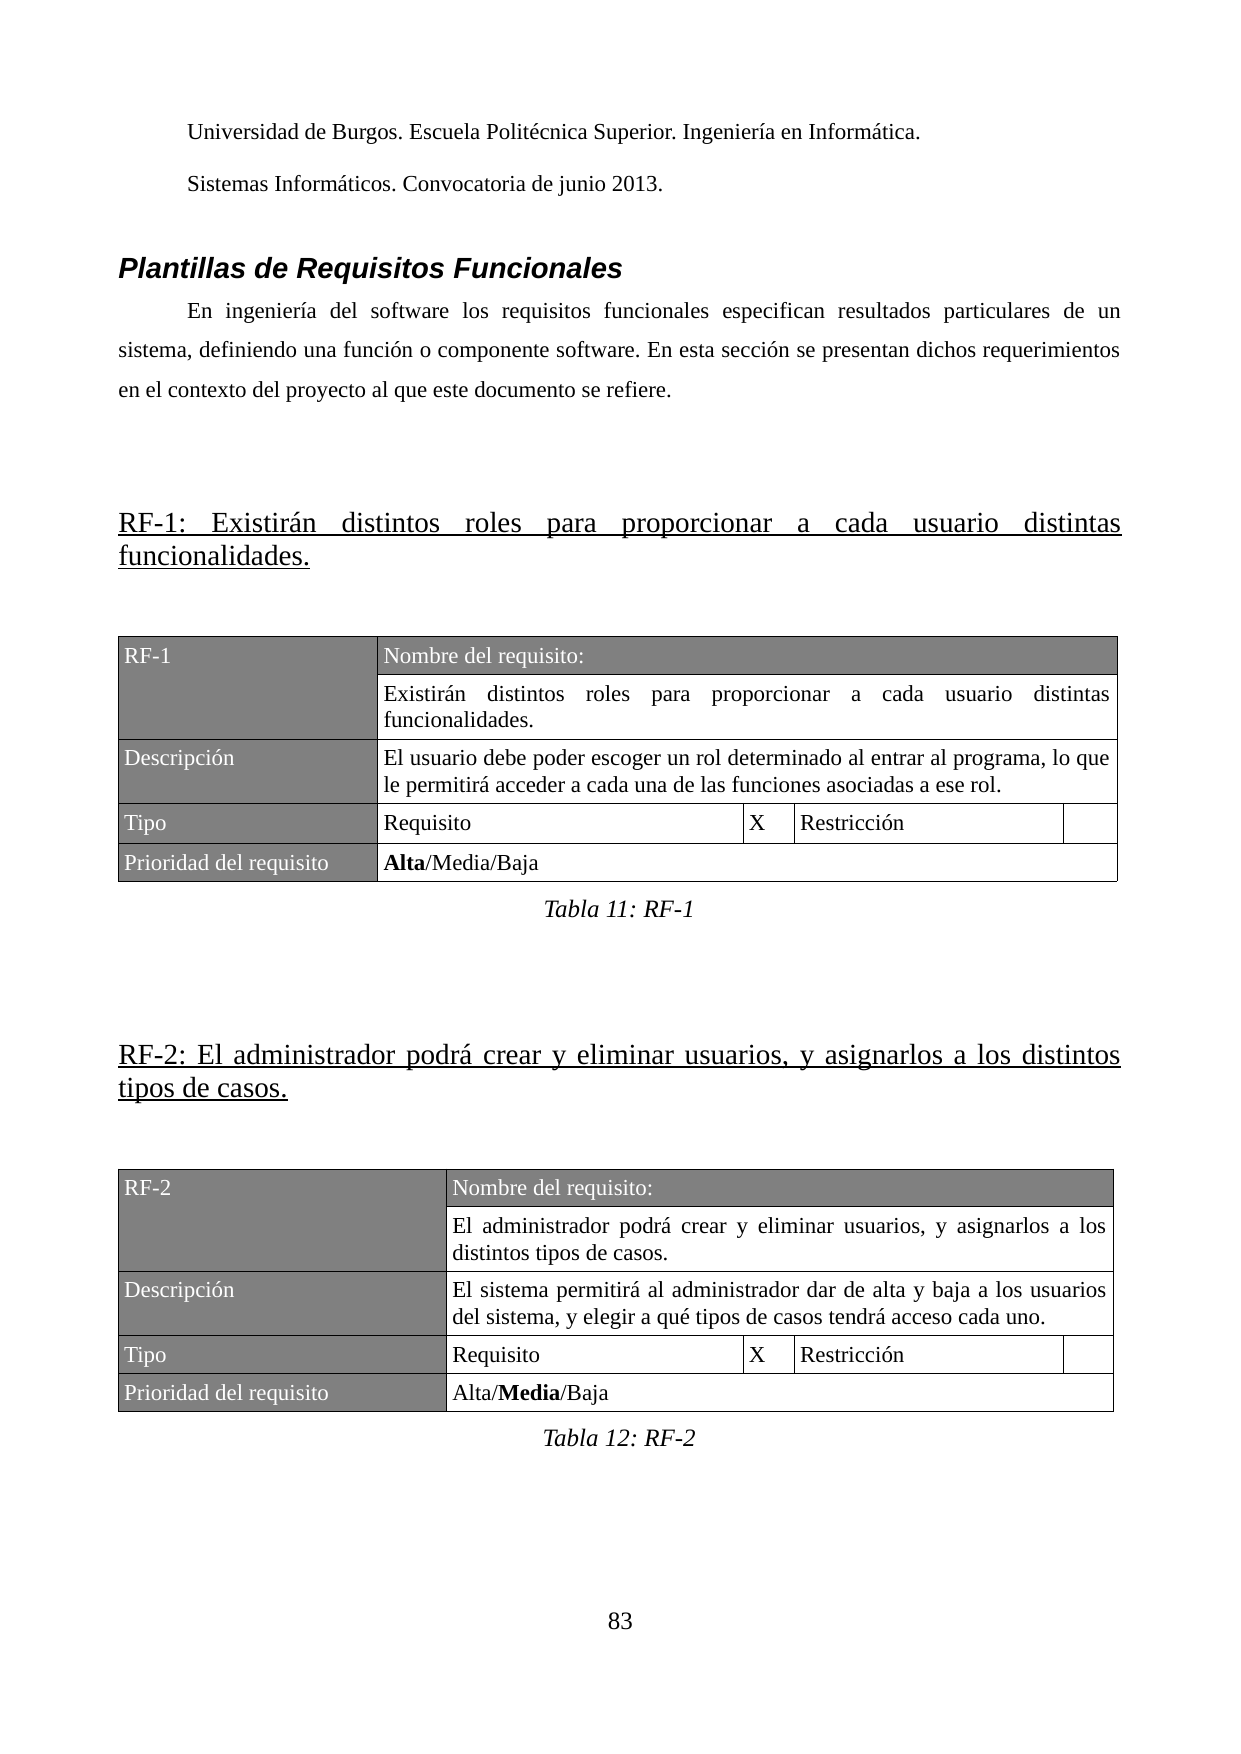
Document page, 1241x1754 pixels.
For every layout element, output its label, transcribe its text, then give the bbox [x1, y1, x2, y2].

table_cell Prioridad del requisito [119, 844, 377, 881]
table_cell X [744, 1336, 794, 1373]
table_cell Existirán distintos roles para proporcionar a cada usuario distintas funcionalidades. [378, 675, 1117, 739]
table_header RF-2 [119, 1170, 446, 1271]
text Tabla 12: RF-2 [118, 1423, 1122, 1452]
table_cell [1064, 1336, 1113, 1373]
table_cell Requisito [378, 804, 743, 843]
subtitle Plantillas de Requisitos Funcionales [118, 251, 1122, 284]
table_header Nombre del requisito: [447, 1170, 1113, 1206]
subtitle funcionalidades. [118, 536, 1122, 572]
table_cell Restricción [795, 1336, 1063, 1373]
table_cell El usuario debe poder escoger un rol determinado al entrar al programa, lo que le permitirá acceder a cada una de las funciones asociadas a ese rol. [378, 740, 1117, 803]
table_cell Alta/Media/Baja [378, 844, 1117, 881]
table_cell El sistema permitirá al administrador dar de alta y baja a los usuarios del sistema, y elegir a qué tipos de casos tendrá acceso cada uno. [447, 1272, 1113, 1335]
table_cell Alta/Media/Baja [447, 1374, 1113, 1411]
table_cell Tipo [119, 804, 377, 843]
table_cell Prioridad del requisito [119, 1374, 446, 1411]
table_cell Restricción [795, 804, 1063, 843]
table_cell Descripción [119, 740, 377, 803]
table_cell X [744, 804, 794, 843]
text Tabla 11: RF-1 [118, 894, 1122, 922]
table_cell Descripción [119, 1272, 446, 1335]
table_cell Tipo [119, 1336, 446, 1373]
table_cell Requisito [447, 1336, 743, 1373]
table_header Nombre del requisito: [378, 637, 1117, 674]
subtitle RF-2: El administrador podrá crear y eliminar usuarios, y asignarlos a los distintos tipos de casos. [118, 1037, 1122, 1104]
subtitle RF-1: Existirán distintos roles para proporcionar a cada usuario distintas [118, 505, 1122, 534]
table_cell [1064, 804, 1117, 843]
text En ingeniería del software los requisitos funcionales especifican resultados particulares de un sistema, definiendo una función o componente software. En esta sección se presentan dichos requerimientos en el contexto del proyecto al que este documento se refiere. [118, 297, 1122, 402]
table_header RF-1 [119, 637, 377, 739]
table_cell El administrador podrá crear y eliminar usuarios, y asignarlos a los distintos tipos de casos. [447, 1207, 1113, 1271]
